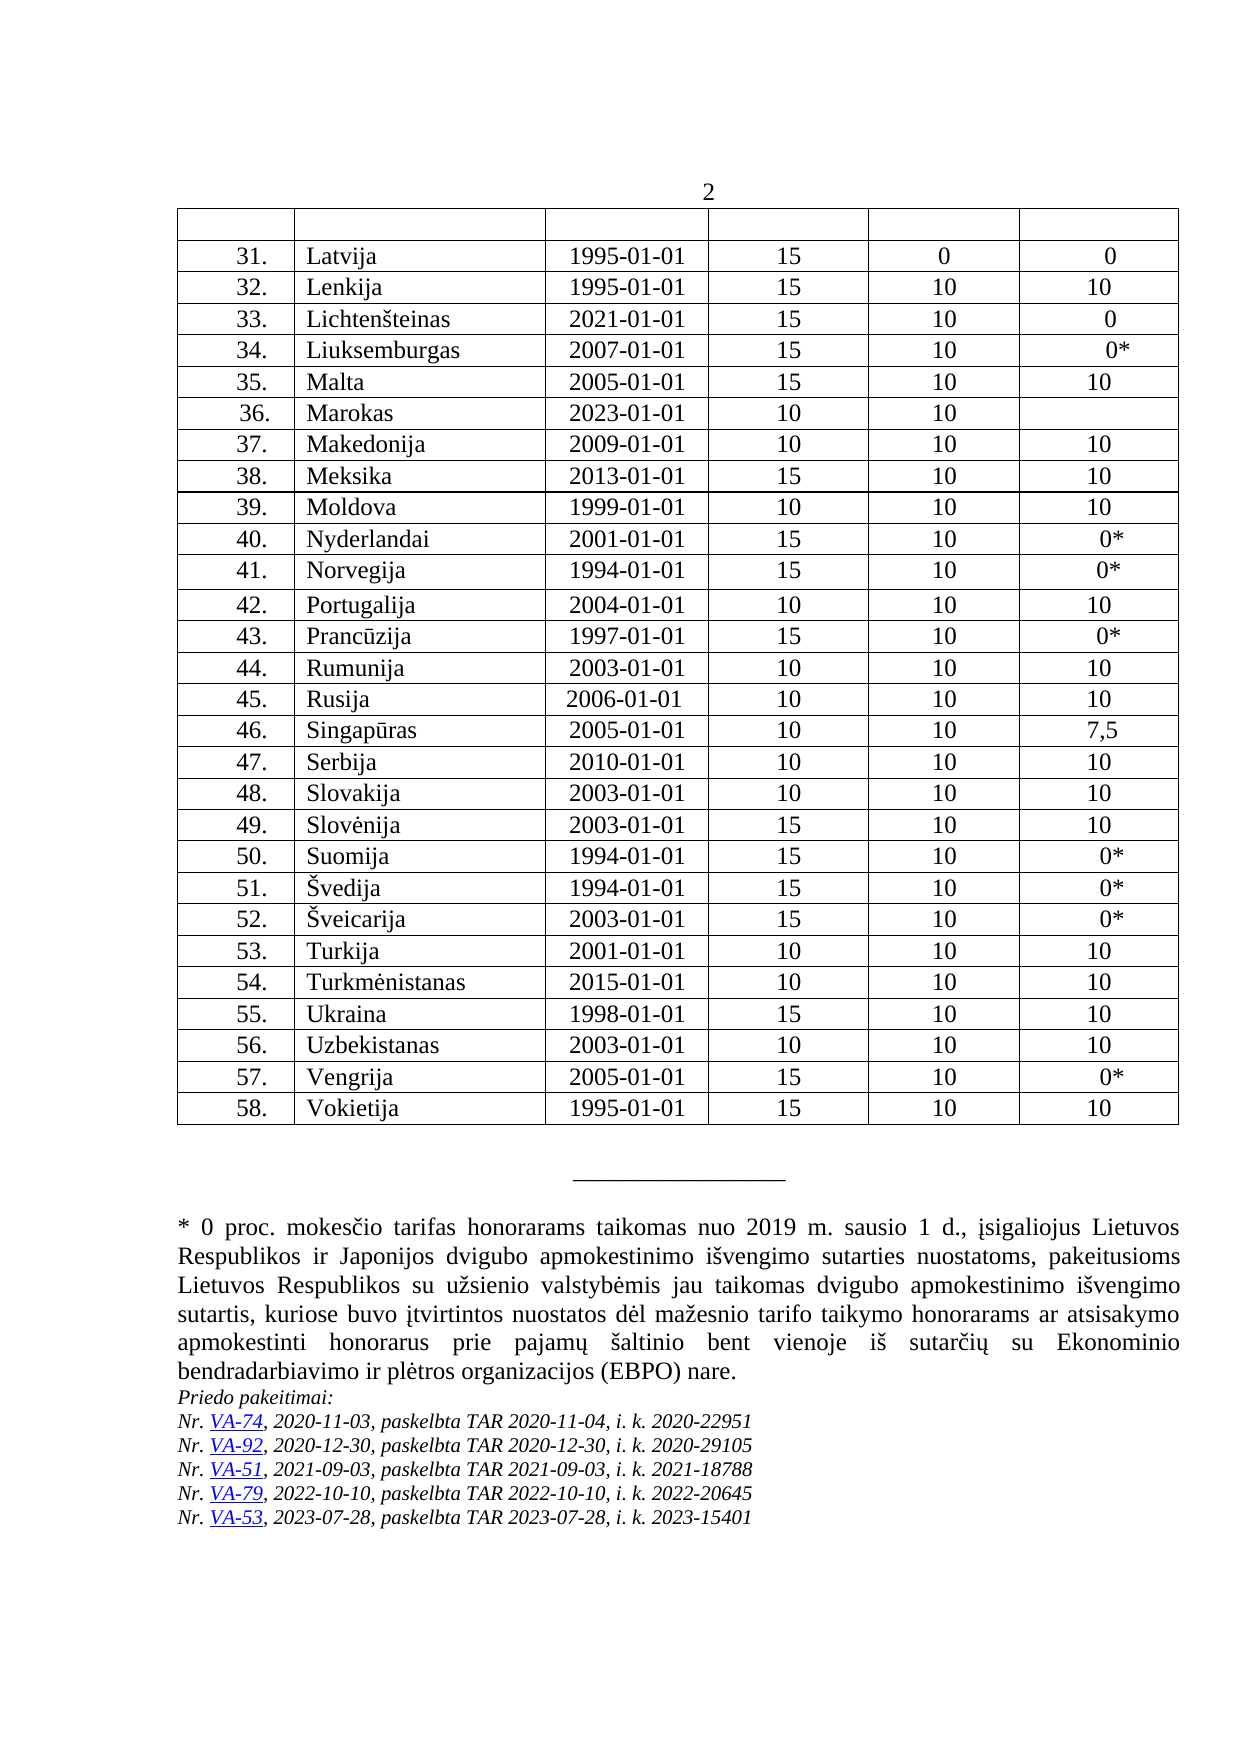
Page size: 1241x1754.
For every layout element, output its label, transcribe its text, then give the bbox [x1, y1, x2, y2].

text Nr. VA-79, 2022-10-10, paskelbta TAR 2022-10-10, i. k. 2022-20645 [177, 1481, 1181, 1505]
table_cell Makedonija [295, 430, 545, 460]
table_cell 58. [178, 1093, 294, 1123]
table_cell 10 [1020, 653, 1178, 683]
table_cell 10 [709, 590, 868, 620]
table_cell 0* [1020, 555, 1178, 589]
table_cell 54. [178, 967, 294, 998]
table_cell Turkmėnistanas [295, 967, 545, 998]
table_cell 10 [1020, 779, 1178, 809]
table_cell 34. [178, 335, 294, 366]
table_cell 15 [709, 272, 868, 303]
table_cell Uzbekistanas [295, 1030, 545, 1061]
table_cell 10 [709, 967, 868, 998]
table_cell Lenkija [295, 272, 545, 303]
table_cell 10 [1020, 430, 1178, 460]
table_cell 40. [178, 524, 294, 554]
table_cell 10 [1020, 747, 1178, 777]
table_cell Norvegija [295, 555, 545, 589]
table_cell 10 [709, 430, 868, 460]
table_cell 15 [709, 1093, 868, 1123]
table_cell 10 [869, 716, 1019, 746]
table_cell Ukraina [295, 999, 545, 1029]
table_cell 10 [869, 810, 1019, 840]
table_cell 48. [178, 779, 294, 809]
table_cell 0 [869, 241, 1019, 271]
table_cell 10 [869, 1030, 1019, 1061]
table_cell 44. [178, 653, 294, 683]
table_cell 43. [178, 621, 294, 652]
table_cell 46. [178, 716, 294, 746]
table_cell 15 [709, 999, 868, 1029]
table_cell 10 [869, 304, 1019, 334]
table_cell 10 [709, 493, 868, 523]
table_cell [546, 209, 708, 240]
table_cell Liuksemburgas [295, 335, 545, 366]
table_cell 10 [869, 335, 1019, 366]
table_cell 10 [869, 430, 1019, 460]
table_cell 2006-01-01 [546, 684, 708, 714]
table_cell 10 [709, 653, 868, 683]
table_cell 42. [178, 590, 294, 620]
table_cell 2021-01-01 [546, 304, 708, 334]
table_cell 15 [709, 1062, 868, 1092]
table_cell 10 [1020, 461, 1178, 491]
table_cell 15 [709, 304, 868, 334]
table_cell 35. [178, 367, 294, 397]
table_cell 10 [869, 621, 1019, 652]
table_cell Moldova [295, 493, 545, 523]
table_cell 15 [709, 524, 868, 554]
table_cell 10 [869, 999, 1019, 1029]
table_cell 15 [709, 335, 868, 366]
table_cell 1995-01-01 [546, 272, 708, 303]
table_cell Vokietija [295, 1093, 545, 1123]
table_cell 10 [869, 653, 1019, 683]
table_cell Portugalija [295, 590, 545, 620]
table_cell 10 [709, 716, 868, 746]
table_cell 10 [869, 493, 1019, 523]
table_cell 2015-01-01 [546, 967, 708, 998]
table_cell Turkija [295, 936, 545, 966]
table_cell 38. [178, 461, 294, 491]
table_cell 10 [869, 873, 1019, 903]
table_cell 41. [178, 555, 294, 589]
table_cell 15 [709, 461, 868, 491]
table_cell [295, 209, 545, 240]
table_cell Serbija [295, 747, 545, 777]
table_cell 10 [869, 747, 1019, 777]
table_cell 10 [1020, 936, 1178, 966]
table_cell 1998-01-01 [546, 999, 708, 1029]
text _________________ [177, 1155, 1181, 1184]
table_cell 2005-01-01 [546, 367, 708, 397]
table_cell Švedija [295, 873, 545, 903]
table_cell Nyderlandai [295, 524, 545, 554]
table_cell 15 [709, 841, 868, 872]
table_cell 2007-01-01 [546, 335, 708, 366]
table_cell Meksika [295, 461, 545, 491]
table_cell 2003-01-01 [546, 810, 708, 840]
table_cell Lichtenšteinas [295, 304, 545, 334]
table_cell 10 [709, 936, 868, 966]
table_cell 10 [869, 936, 1019, 966]
table_cell 10 [869, 398, 1019, 428]
table_cell 33. [178, 304, 294, 334]
table_cell 15 [709, 810, 868, 840]
table_cell 37. [178, 430, 294, 460]
table_cell 2005-01-01 [546, 1062, 708, 1092]
table_cell 10 [869, 967, 1019, 998]
table_cell Rusija [295, 684, 545, 714]
table_cell 10 [1020, 999, 1178, 1029]
table_cell 56. [178, 1030, 294, 1061]
text * 0 proc. mokesčio tarifas honorarams taikomas nuo 2019 m. sausio 1 d., įsigaliojus Lietuvos Respublikos ir Japonijos dvigubo apmokestinimo išvengimo sutarties nuostatoms, pakeitusioms Lietuvos Respublikos su užsienio valstybėmis jau taikomas dvigubo apmokestinimo išvengimo sutartis, kuriose buvo įtvirtintos nuostatos dėl mažesnio tarifo taikymo honorarams ar atsisakymo apmokestinti honorarus prie pajamų šaltinio bent vienoje iš sutarčių su Ekonominio bendradarbiavimo ir plėtros organizacijos (EBPO) nare. [177, 1212, 1181, 1385]
table_cell 2010-01-01 [546, 747, 708, 777]
table_cell 2001-01-01 [546, 524, 708, 554]
table_cell 2005-01-01 [546, 716, 708, 746]
table_cell 57. [178, 1062, 294, 1092]
table_cell 10 [869, 524, 1019, 554]
table_cell [1020, 209, 1178, 240]
table_cell 15 [709, 555, 868, 589]
table_cell 0* [1020, 524, 1178, 554]
table_cell 1994-01-01 [546, 873, 708, 903]
table_cell 0 [1020, 241, 1178, 271]
table_cell 10 [869, 1062, 1019, 1092]
table_cell 2009-01-01 [546, 430, 708, 460]
table_cell 10 [709, 1030, 868, 1061]
text Priedo pakeitimai: [177, 1385, 1181, 1409]
table_cell Rumunija [295, 653, 545, 683]
table_cell 2003-01-01 [546, 779, 708, 809]
table_cell 15 [709, 904, 868, 935]
table_cell 49. [178, 810, 294, 840]
text Nr. VA-74, 2020-11-03, paskelbta TAR 2020-11-04, i. k. 2020-22951 [177, 1409, 1181, 1433]
table_cell Vengrija [295, 1062, 545, 1092]
table_cell Slovėnija [295, 810, 545, 840]
table_cell 0 [1020, 304, 1178, 334]
table_cell 1997-01-01 [546, 621, 708, 652]
table_cell 55. [178, 999, 294, 1029]
table_cell 7,5 [1020, 716, 1178, 746]
table_cell 10 [869, 461, 1019, 491]
table_cell 2003-01-01 [546, 904, 708, 935]
table_cell 15 [709, 873, 868, 903]
table_cell [869, 209, 1019, 240]
table_cell 10 [1020, 967, 1178, 998]
table_cell 47. [178, 747, 294, 777]
table_cell 10 [709, 747, 868, 777]
table_cell 10 [1020, 1030, 1178, 1061]
table_cell 15 [709, 367, 868, 397]
table_cell Marokas [295, 398, 545, 428]
table_cell 32. [178, 272, 294, 303]
table_cell 2023-01-01 [546, 398, 708, 428]
table_cell 10 [1020, 367, 1178, 397]
table_cell 10 [869, 272, 1019, 303]
table_cell 2003-01-01 [546, 1030, 708, 1061]
table_cell 10 [869, 904, 1019, 935]
table_cell 39. [178, 493, 294, 523]
table_cell Šveicarija [295, 904, 545, 935]
table_cell 45. [178, 684, 294, 714]
table_cell Malta [295, 367, 545, 397]
text Nr. VA-53, 2023-07-28, paskelbta TAR 2023-07-28, i. k. 2023-15401 [177, 1505, 1181, 1529]
table_cell [709, 209, 868, 240]
table_cell 0* [1020, 335, 1178, 366]
table_cell 10 [709, 684, 868, 714]
table_cell 0* [1020, 841, 1178, 872]
table_cell 1994-01-01 [546, 841, 708, 872]
table_cell 10 [1020, 810, 1178, 840]
table_cell [178, 209, 294, 240]
table_cell 10 [869, 555, 1019, 589]
table_cell 10 [1020, 493, 1178, 523]
table_cell 10 [1020, 272, 1178, 303]
table_cell 10 [709, 779, 868, 809]
table_cell 0* [1020, 873, 1178, 903]
table_cell 10 [1020, 684, 1178, 714]
table_cell 0* [1020, 621, 1178, 652]
table_cell 50. [178, 841, 294, 872]
table_cell 10 [1020, 590, 1178, 620]
table_cell 10 [869, 590, 1019, 620]
table_cell 0* [1020, 904, 1178, 935]
table_cell 1995-01-01 [546, 1093, 708, 1123]
table_cell Singapūras [295, 716, 545, 746]
table_cell 53. [178, 936, 294, 966]
table_cell 10 [869, 841, 1019, 872]
table_cell 31. [178, 241, 294, 271]
table_cell [1020, 398, 1178, 428]
table_cell Latvija [295, 241, 545, 271]
table_cell 36. [178, 398, 294, 428]
table_cell 10 [709, 398, 868, 428]
table_cell 1995-01-01 [546, 241, 708, 271]
table_cell 52. [178, 904, 294, 935]
table_cell 51. [178, 873, 294, 903]
text Nr. VA-51, 2021-09-03, paskelbta TAR 2021-09-03, i. k. 2021-18788 [177, 1457, 1181, 1481]
table_cell 10 [1020, 1093, 1178, 1123]
table_cell 2001-01-01 [546, 936, 708, 966]
table_cell Suomija [295, 841, 545, 872]
table_cell 2013-01-01 [546, 461, 708, 491]
table_cell 15 [709, 621, 868, 652]
table_cell 10 [869, 1093, 1019, 1123]
table_cell 2003-01-01 [546, 653, 708, 683]
table_cell Slovakija [295, 779, 545, 809]
table_cell Prancūzija [295, 621, 545, 652]
table_cell 0* [1020, 1062, 1178, 1092]
table_cell 10 [869, 779, 1019, 809]
table_cell 2004-01-01 [546, 590, 708, 620]
table_cell 1994-01-01 [546, 555, 708, 589]
table_cell 10 [869, 367, 1019, 397]
text Nr. VA-92, 2020-12-30, paskelbta TAR 2020-12-30, i. k. 2020-29105 [177, 1433, 1181, 1457]
table_cell 1999-01-01 [546, 493, 708, 523]
table_cell 10 [869, 684, 1019, 714]
table_cell 15 [709, 241, 868, 271]
